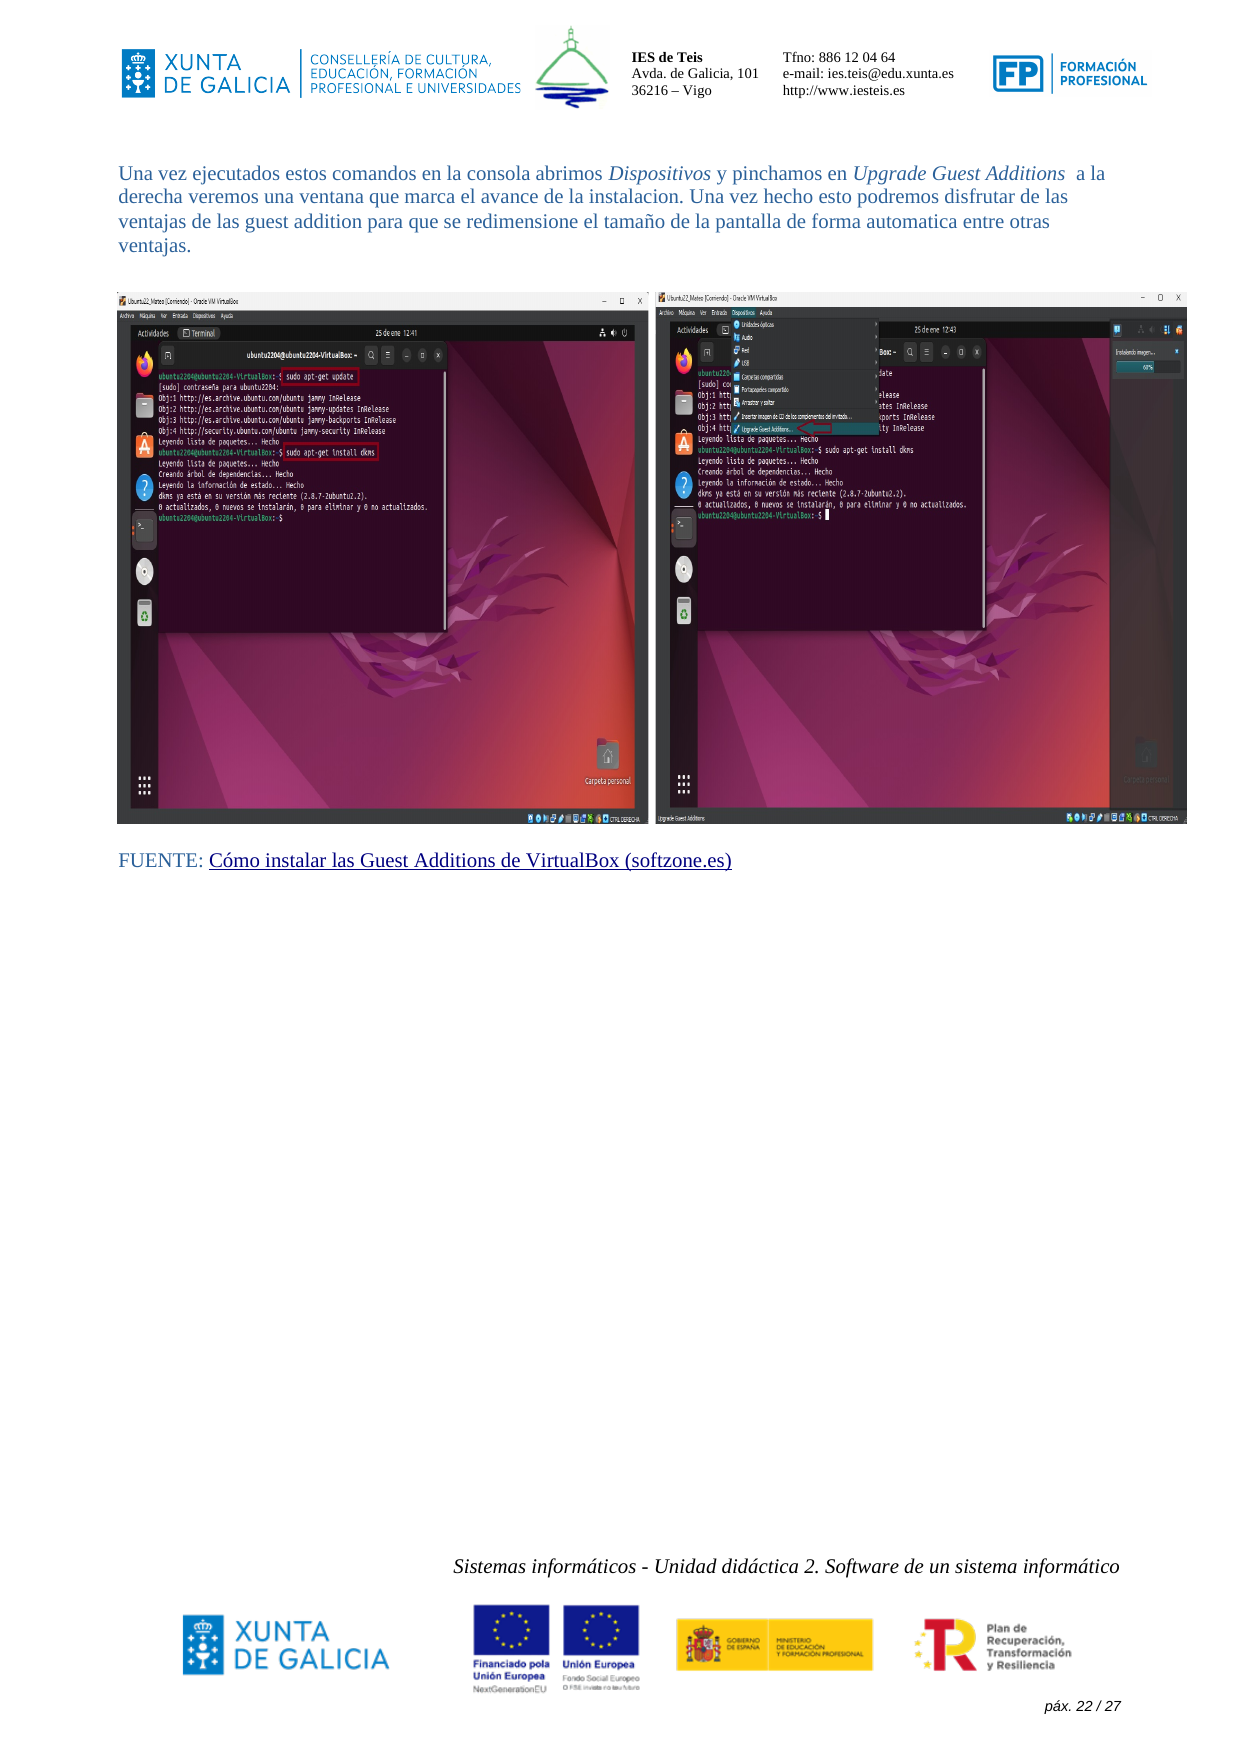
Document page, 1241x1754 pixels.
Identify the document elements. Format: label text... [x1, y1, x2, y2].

picture [117, 292, 649, 824]
picture [121, 49, 521, 98]
picture [182, 1593, 1085, 1700]
text Una vez ejecutados estos comandos en la consola abrimos Dispositivos y pinchamos en Upgrade Guest Additions a la derecha veremos una ventana que marca el avance de la instalacion. Una vez hecho esto podremos disfrutar de las ventajas de las guest addition para que se redimensione el tamaño de la pantalla de forma automatica entre otras ventajas. [118, 160, 1122, 257]
picture [534, 25, 611, 110]
text FUENTE: Cómo instalar las Guest Additions de VirtualBox (softzone.es) [118, 848, 1122, 872]
picture [655, 292, 1187, 824]
picture [989, 50, 1153, 97]
